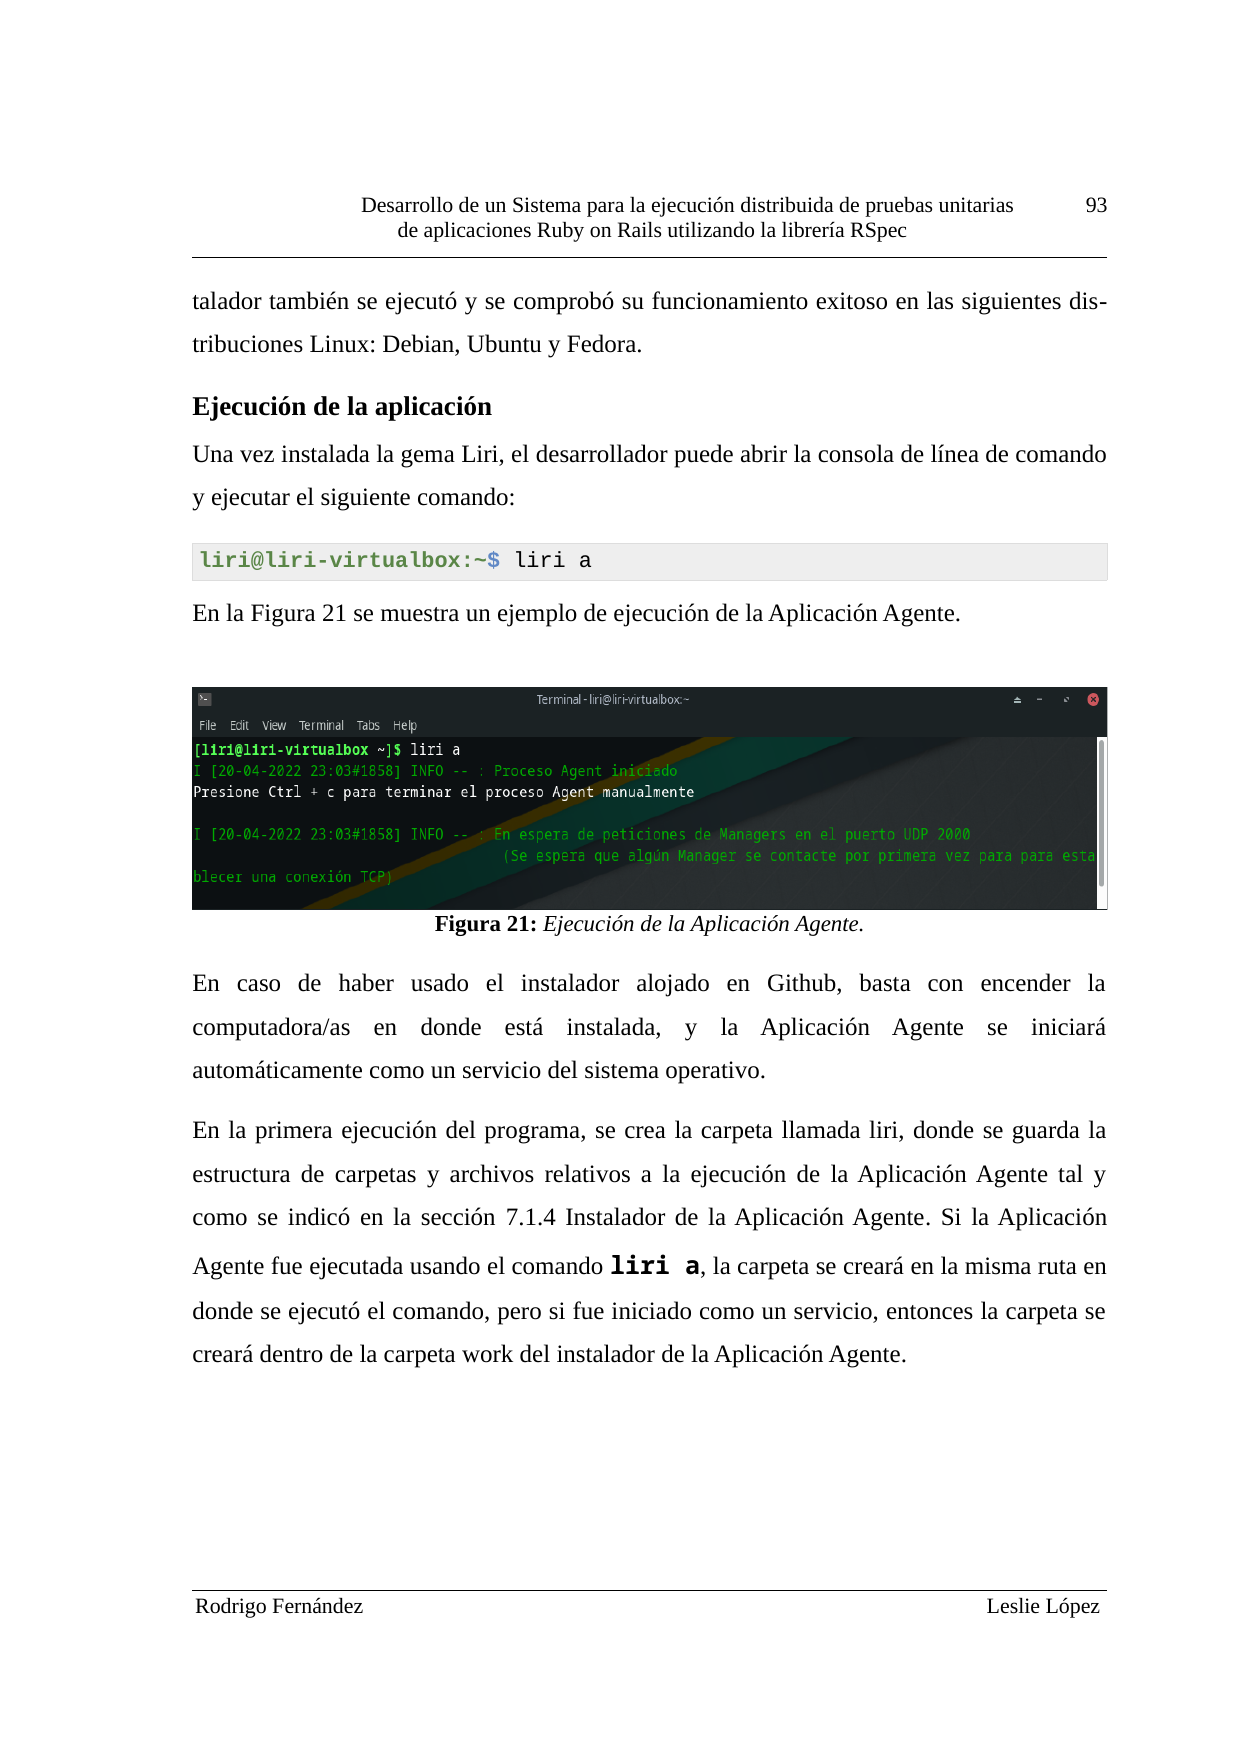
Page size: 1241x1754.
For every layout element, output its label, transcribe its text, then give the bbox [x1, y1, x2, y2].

text Figura 21: Ejecución de la Aplicación Agente. [192, 910, 1107, 936]
text En la primera ejecución del programa, se crea la carpeta llamada liri, donde se guarda la estructura de carpetas y archivos relativos a la ejecución de la Aplicación Agente tal y como se indicó en la sección 7.1.4Instalador de la Aplicación Agente. Si la Aplicación Agente fue ejecutada usando el comando liri a, la carpeta se creará en la misma ruta en donde se ejecutó el comando, pero si fue iniciado como un servicio, entonces la carpeta se creará dentro de la carpeta work del instalador de la Aplicación Agente. [192, 1116, 1107, 1368]
text talador también se ejecutó y se comprobó su funcionamiento exitoso en las siguientes dis­tribuciones Linux: Debian, Ubuntu y Fedora. [192, 286, 1107, 358]
text En la Figura 21 se muestra un ejemplo de ejecución de la Aplicación Agente. [192, 598, 1107, 626]
text Una vez instalada la gema Liri, el desarrollador puede abrir la consola de línea de comando y ejecutar el siguiente comando: [192, 439, 1107, 511]
text Ejecución de la aplicación [192, 390, 1107, 421]
picture [192, 687, 1108, 910]
text En caso de haber usado el instalador alojado en Github, basta con encender la computadora/as en donde está instalada, y la Aplicación Agente se iniciará automáticamente como un servicio del sistema operativo. [192, 968, 1107, 1083]
text liri@liri-virtualbox:~$ liri a [193, 544, 1107, 580]
